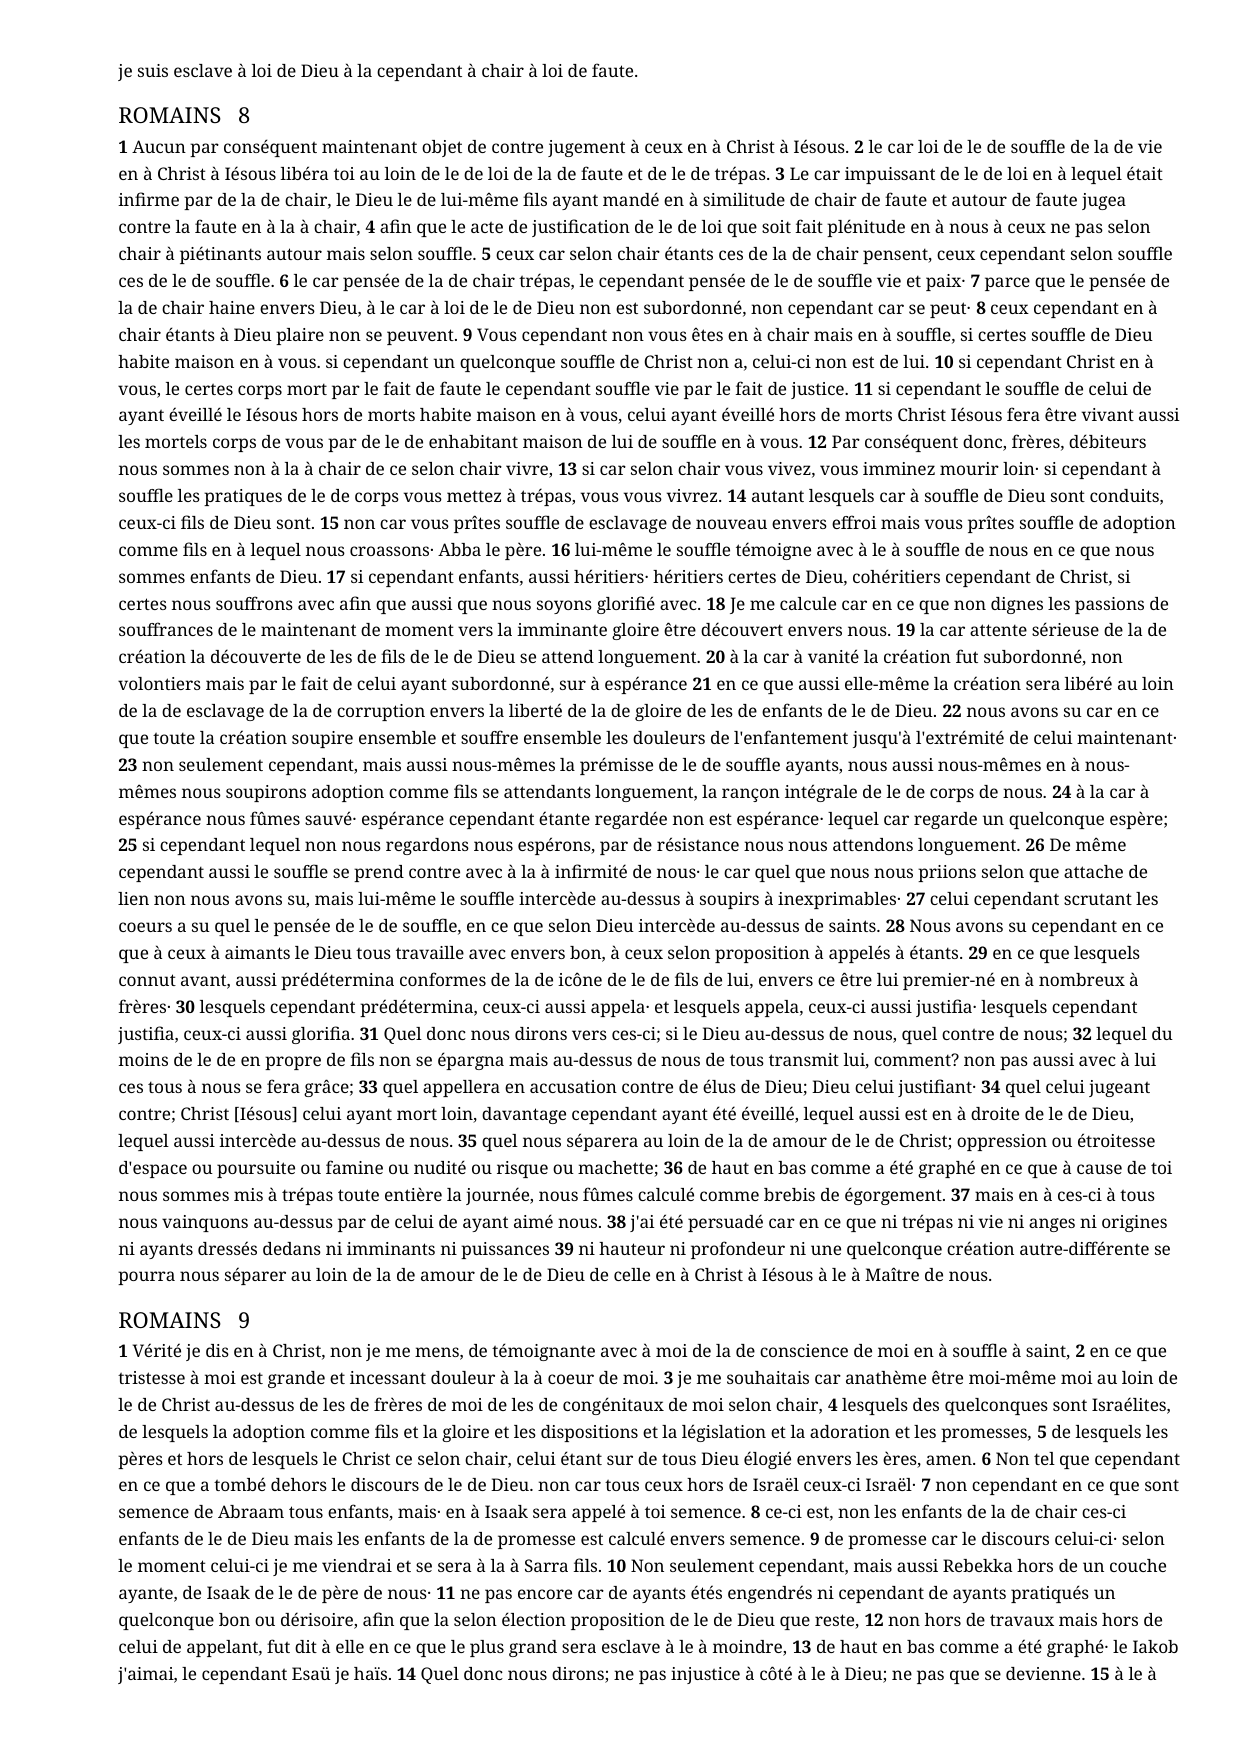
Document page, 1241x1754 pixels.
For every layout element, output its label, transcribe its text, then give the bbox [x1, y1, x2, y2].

text ROMAINS 9 [118, 1305, 1181, 1335]
text ROMAINS 8 [118, 101, 1181, 130]
text je suis esclave à loi de Dieu à la cependant à chair à loi de faute. [118, 59, 1181, 82]
text 1 Vérité je dis en à Christ, non je me mens, de témoignante avec à moi de la de conscience de moi en à souffle à saint, 2 en ce que tristesse à moi est grande et incessant douleur à la à coeur de moi. 3 je me souhaitais car anathème être moi-même moi au loin de le de Christ au-dessus de les de frères de moi de les de congénitaux de moi selon chair, 4 lesquels des quelconques sont Israélites, de lesquels la adoption comme fils et la gloire et les dispositions et la législation et la adoration et les promesses, 5 de lesquels les pères et hors de lesquels le Christ ce selon chair, celui étant sur de tous Dieu élogié envers les ères, amen. 6 Non tel que cependant en ce que a tombé dehors le discours de le de Dieu. non car tous ceux hors de Israël ceux-ci Israël· 7 non cependant en ce que sont semence de Abraam tous enfants, mais· en à Isaak sera appelé à toi semence. 8 ce-ci est, non les enfants de la de chair ces-ci enfants de le de Dieu mais les enfants de la de promesse est calculé envers semence. 9 de promesse car le discours celui-ci· selon le moment celui-ci je me viendrai et se sera à la à Sarra fils. 10 Non seulement cependant, mais aussi Rebekka hors de un couche ayante, de Isaak de le de père de nous· 11 ne pas encore car de ayants étés engendrés ni cependant de ayants pratiqués un quelconque bon ou dérisoire, afin que la selon élection proposition de le de Dieu que reste, 12 non hors de travaux mais hors de celui de appelant, fut dit à elle en ce que le plus grand sera esclave à le à moindre, 13 de haut en bas comme a été graphé· le Iakob j'aimai, le cependant Esaü je haïs. 14 Quel donc nous dirons; ne pas injustice à côté à le à Dieu; ne pas que se devienne. 15 à le à [118, 1339, 1181, 1685]
text 1 Aucun par conséquent maintenant objet de contre jugement à ceux en à Christ à Iésous. 2 le car loi de le de souffle de la de vie en à Christ à Iésous libéra toi au loin de le de loi de la de faute et de le de trépas. 3 Le car impuissant de le de loi en à lequel était infirme par de la de chair, le Dieu le de lui-même fils ayant mandé en à similitude de chair de faute et autour de faute jugea contre la faute en à la à chair, 4 afin que le acte de justification de le de loi que soit fait plénitude en à nous à ceux ne pas selon chair à piétinants autour mais selon souffle. 5 ceux car selon chair étants ces de la de chair pensent, ceux cependant selon souffle ces de le de souffle. 6 le car pensée de la de chair trépas, le cependant pensée de le de souffle vie et paix· 7 parce que le pensée de la de chair haine envers Dieu, à le car à loi de le de Dieu non est subordonné, non cependant car se peut· 8 ceux cependant en à chair étants à Dieu plaire non se peuvent. 9 Vous cependant non vous êtes en à chair mais en à souffle, si certes souffle de Dieu habite maison en à vous. si cependant un quelconque souffle de Christ non a, celui-ci non est de lui. 10 si cependant Christ en à vous, le certes corps mort par le fait de faute le cependant souffle vie par le fait de justice. 11 si cependant le souffle de celui de ayant éveillé le Iésous hors de morts habite maison en à vous, celui ayant éveillé hors de morts Christ Iésous fera être vivant aussi les mortels corps de vous par de le de enhabitant maison de lui de souffle en à vous. 12 Par conséquent donc, frères, débiteurs nous sommes non à la à chair de ce selon chair vivre, 13 si car selon chair vous vivez, vous imminez mourir loin· si cependant à souffle les pratiques de le de corps vous mettez à trépas, vous vous vivrez. 14 autant lesquels car à souffle de Dieu sont conduits, ceux-ci fils de Dieu sont. 15 non car vous prîtes souffle de esclavage de nouveau envers effroi mais vous prîtes souffle de adoption comme fils en à lequel nous croassons· Abba le père. 16 lui-même le souffle témoigne avec à le à souffle de nous en ce que nous sommes enfants de Dieu. 17 si cependant enfants, aussi héritiers· héritiers certes de Dieu, cohéritiers cependant de Christ, si certes nous souffrons avec afin que aussi que nous soyons glorifié avec. 18 Je me calcule car en ce que non dignes les passions de souffrances de le maintenant de moment vers la imminante gloire être découvert envers nous. 19 la car attente sérieuse de la de création la découverte de les de fils de le de Dieu se attend longuement. 20 à la car à vanité la création fut subordonné, non volontiers mais par le fait de celui ayant subordonné, sur à espérance 21 en ce que aussi elle-même la création sera libéré au loin de la de esclavage de la de corruption envers la liberté de la de gloire de les de enfants de le de Dieu. 22 nous avons su car en ce que toute la création soupire ensemble et souffre ensemble les douleurs de l'enfantement jusqu'à l'extrémité de celui maintenant· 23 non seulement cependant, mais aussi nous-mêmes la prémisse de le de souffle ayants, nous aussi nous-mêmes en à nous-mêmes nous soupirons adoption comme fils se attendants longuement, la rançon intégrale de le de corps de nous. 24 à la car à espérance nous fûmes sauvé· espérance cependant étante regardée non est espérance· lequel car regarde un quelconque espère; 25 si cependant lequel non nous regardons nous espérons, par de résistance nous nous attendons longuement. 26 De même cependant aussi le souffle se prend contre avec à la à infirmité de nous· le car quel que nous nous priions selon que attache de lien non nous avons su, mais lui-même le souffle intercède au-dessus à soupirs à inexprimables· 27 celui cependant scrutant les coeurs a su quel le pensée de le de souffle, en ce que selon Dieu intercède au-dessus de saints. 28 Nous avons su cependant en ce que à ceux à aimants le Dieu tous travaille avec envers bon, à ceux selon proposition à appelés à étants. 29 en ce que lesquels connut avant, aussi prédétermina conformes de la de icône de le de fils de lui, envers ce être lui premier-né en à nombreux à frères· 30 lesquels cependant prédétermina, ceux-ci aussi appela· et lesquels appela, ceux-ci aussi justifia· lesquels cependant justifia, ceux-ci aussi glorifia. 31 Quel donc nous dirons vers ces-ci; si le Dieu au-dessus de nous, quel contre de nous; 32 lequel du moins de le de en propre de fils non se épargna mais au-dessus de nous de tous transmit lui, comment? non pas aussi avec à lui ces tous à nous se fera grâce; 33 quel appellera en accusation contre de élus de Dieu; Dieu celui justifiant· 34 quel celui jugeant contre; Christ [Iésous] celui ayant mort loin, davantage cependant ayant été éveillé, lequel aussi est en à droite de le de Dieu, lequel aussi intercède au-dessus de nous. 35 quel nous séparera au loin de la de amour de le de Christ; oppression ou étroitesse d'espace ou poursuite ou famine ou nudité ou risque ou machette; 36 de haut en bas comme a été graphé en ce que à cause de toi nous sommes mis à trépas toute entière la journée, nous fûmes calculé comme brebis de égorgement. 37 mais en à ces-ci à tous nous vainquons au-dessus par de celui de ayant aimé nous. 38 j'ai été persuadé car en ce que ni trépas ni vie ni anges ni origines ni ayants dressés dedans ni imminants ni puissances 39 ni hauteur ni profondeur ni une quelconque création autre-différente se pourra nous séparer au loin de la de amour de le de Dieu de celle en à Christ à Iésous à le à Maître de nous. [118, 135, 1181, 1287]
